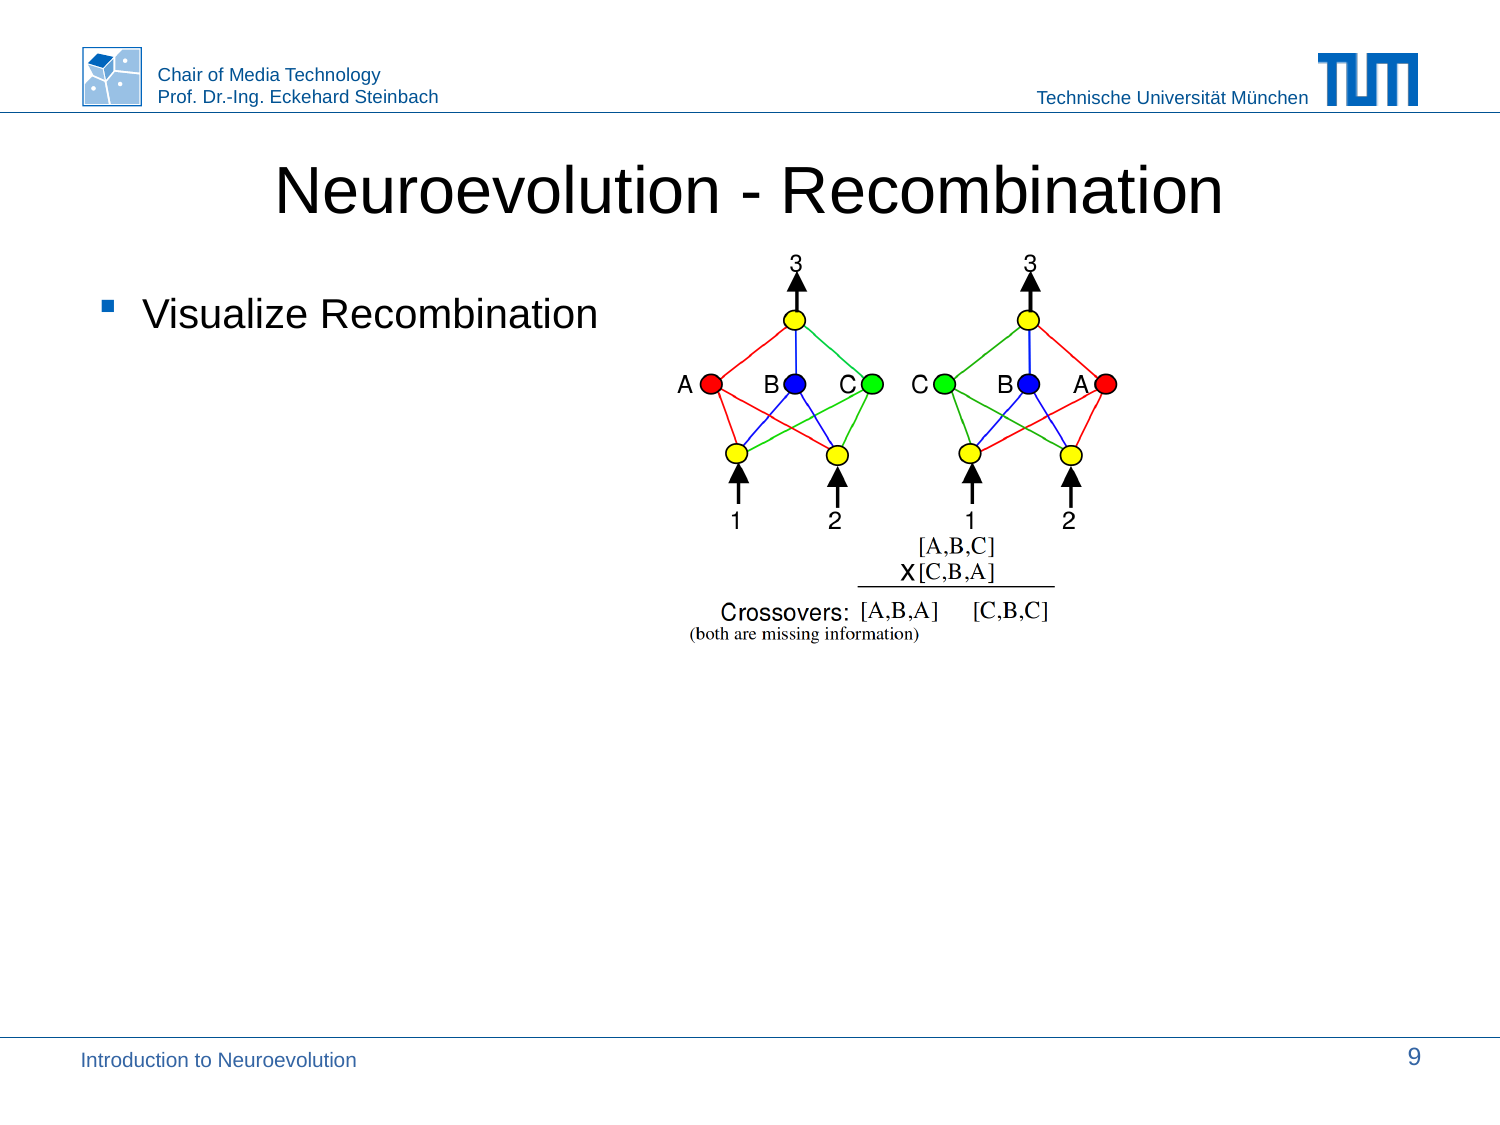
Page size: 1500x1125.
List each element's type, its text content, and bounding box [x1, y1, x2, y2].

picture [675, 252, 1118, 646]
text_box Introduction to Neuroevolution [65, 1041, 406, 1081]
text_box [1392, 1035, 1471, 1090]
list Visualize Recombination [83, 279, 1417, 1013]
title Neuroevolution - Recombination [83, 139, 1417, 239]
picture [1318, 53, 1418, 106]
